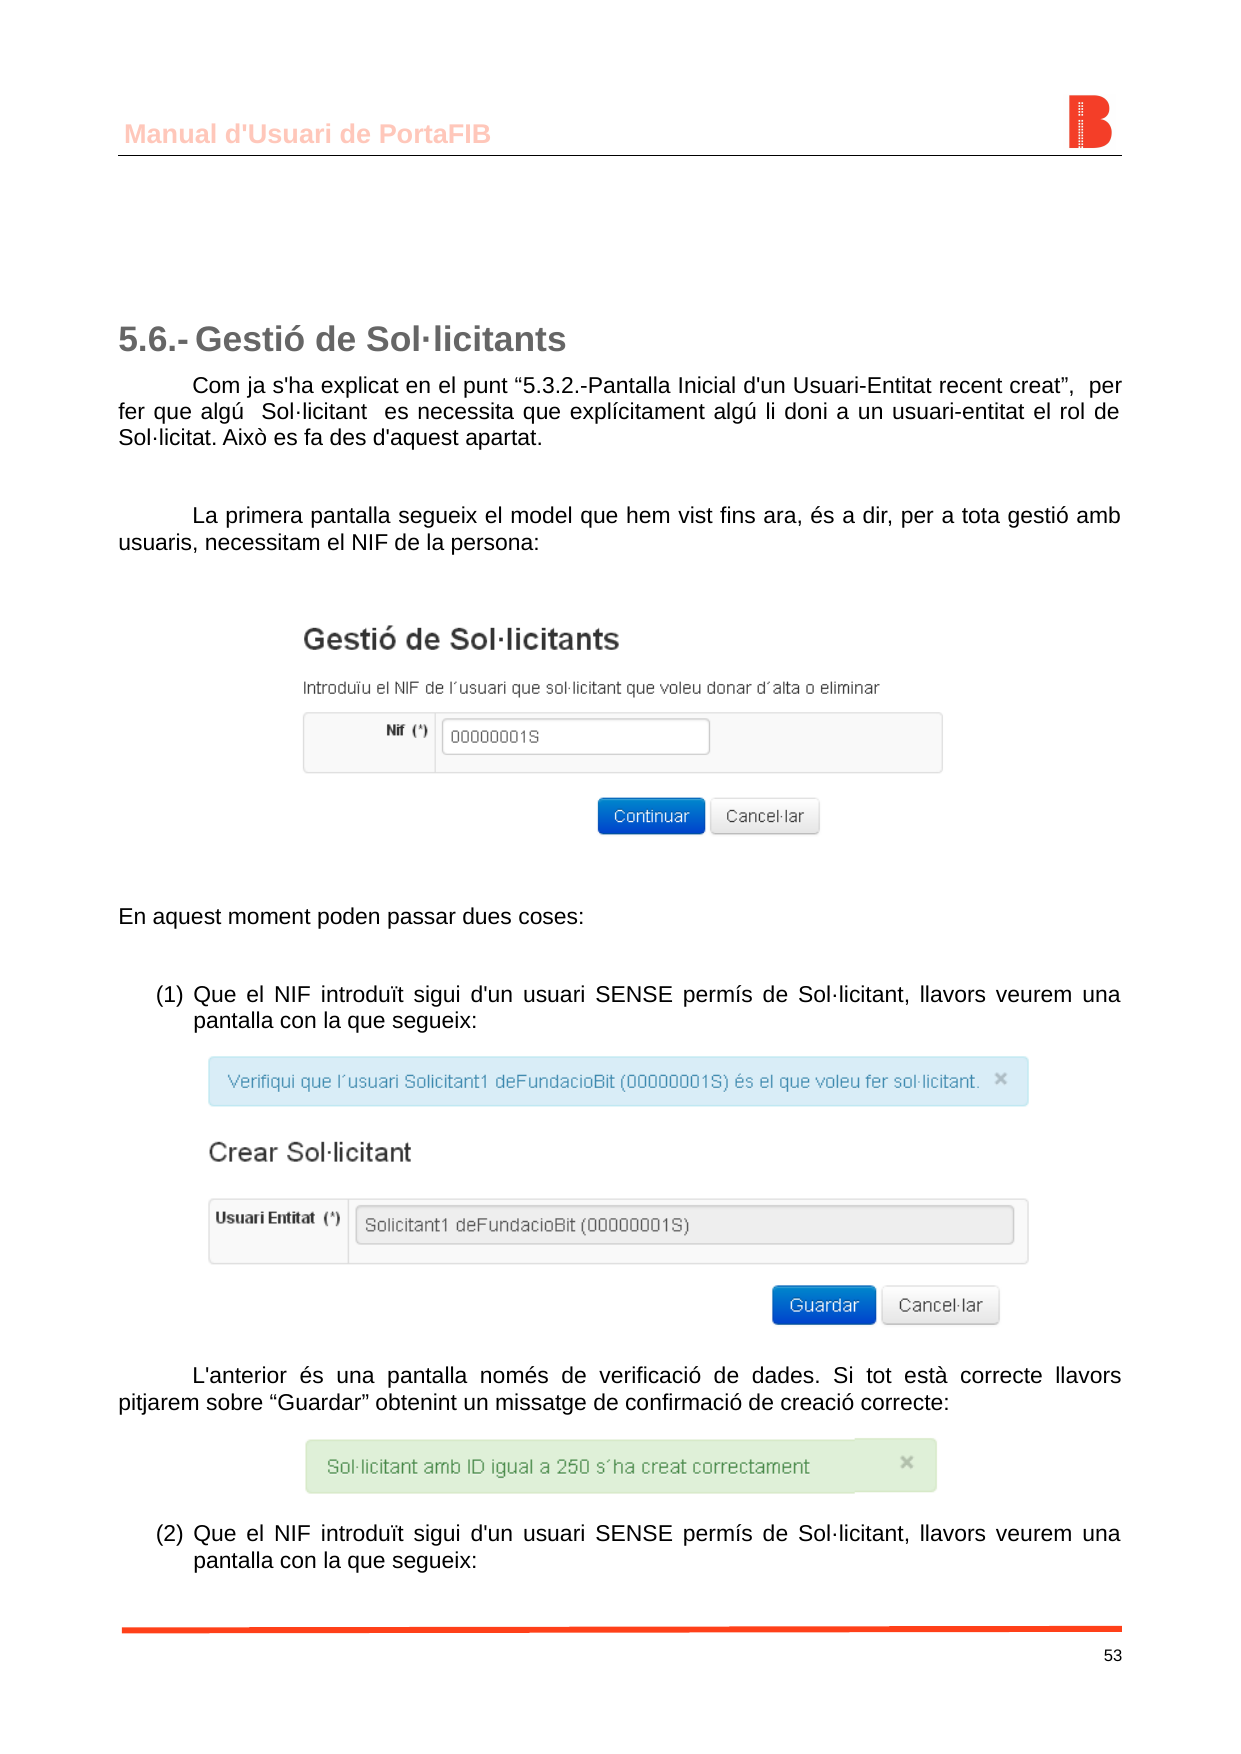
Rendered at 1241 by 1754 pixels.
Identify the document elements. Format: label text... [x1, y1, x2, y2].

text En aquest moment poden passar dues coses: [118, 903, 1122, 929]
text L'anterior és una pantalla només de verificació de dades. Si tot està correcte llavors pitjarem sobre “Guardar” obtenint un missatge de confirmació de creació correcte: [118, 1362, 1122, 1415]
text La primera pantalla segueix el model que hem vist fins ara, és a dir, per a tota gestió amb usuaris, necessitam el NIF de la persona: [118, 502, 1122, 555]
list Que el NIF introduït sigui d'un usuari SENSE permís de Sol·licitant, llavors veurem una pantalla con la que segueix: [156, 981, 1122, 1034]
list Que el NIF introduït sigui d'un usuari SENSE permís de Sol·licitant, llavors veurem una pantalla con la que segueix: [156, 1520, 1122, 1573]
picture [1063, 94, 1117, 150]
picture [198, 1046, 1042, 1350]
text Com ja s'ha explicat en el punt “5.3.2.-Pantalla Inicial d'un Usuari-Entitat recent creat”, per fer que algú Sol·licitant es necessita que explícitament algú li doni a un usuari-entitat el rol de Sol·licitat. Això es fa des d'aquest apartat. [118, 372, 1122, 451]
picture [286, 606, 954, 865]
picture [293, 1427, 947, 1508]
subtitle Gestió de Sol·licitants [118, 318, 1122, 359]
